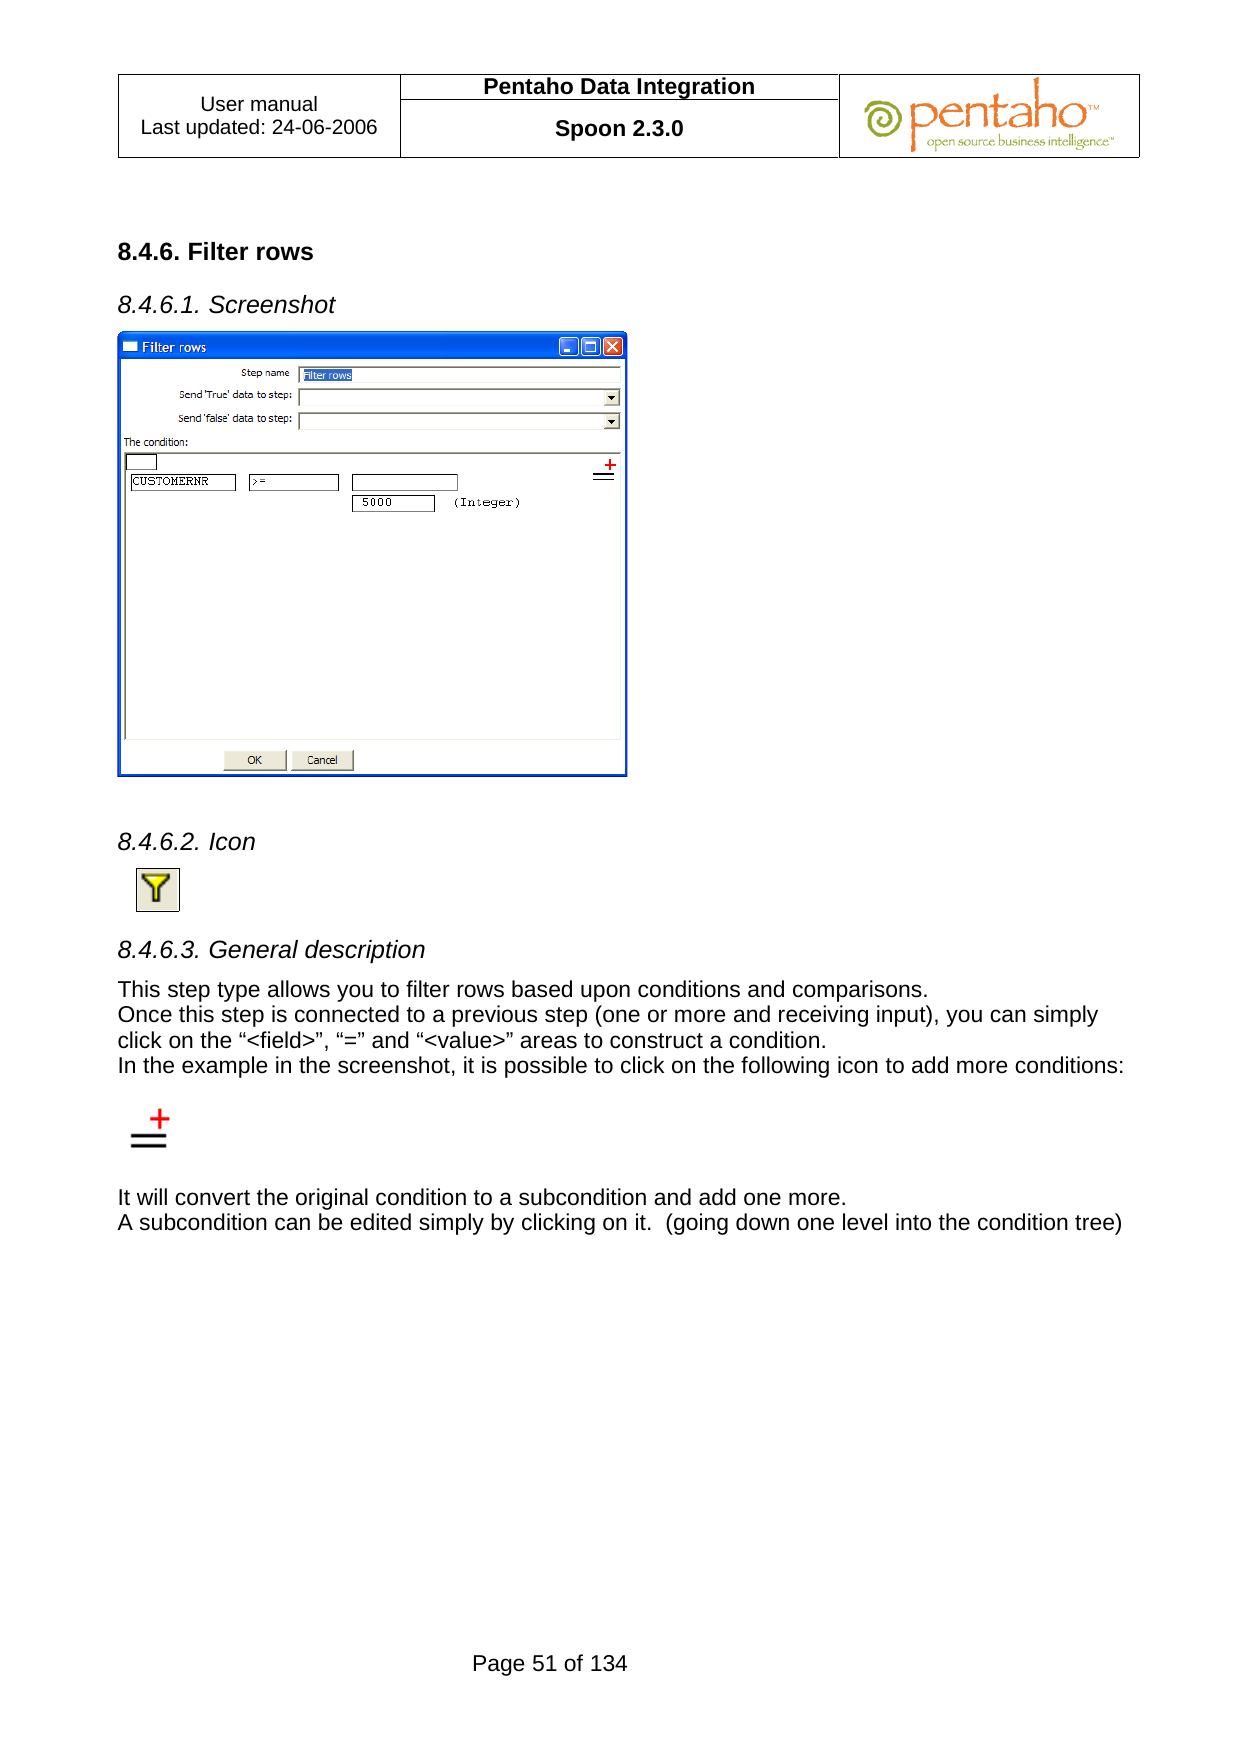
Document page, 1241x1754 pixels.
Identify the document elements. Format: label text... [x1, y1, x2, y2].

subtitle Screenshot [117, 291, 1137, 319]
text In the example in the screenshot, it is possible to click on the following icon to add more conditions: [117, 1053, 1137, 1079]
text This step type allows you to filter rows based upon conditions and comparisons. [117, 977, 1137, 1002]
subtitle General description [117, 936, 1137, 964]
subtitle Icon [117, 828, 1137, 856]
text Once this step is connected to a previous step (one or more and receiving input), you can simply click on the “<field>”, “=” and “<value>” areas to construct a condition. [117, 1002, 1137, 1053]
picture [117, 331, 628, 777]
text It will convert the original condition to a subcondition and add one more. [117, 1184, 1137, 1210]
text A subcondition can be edited simply by clicking on it. (going down one level into the condition tree) [117, 1210, 1137, 1236]
subtitle Filter rows [117, 238, 1137, 266]
